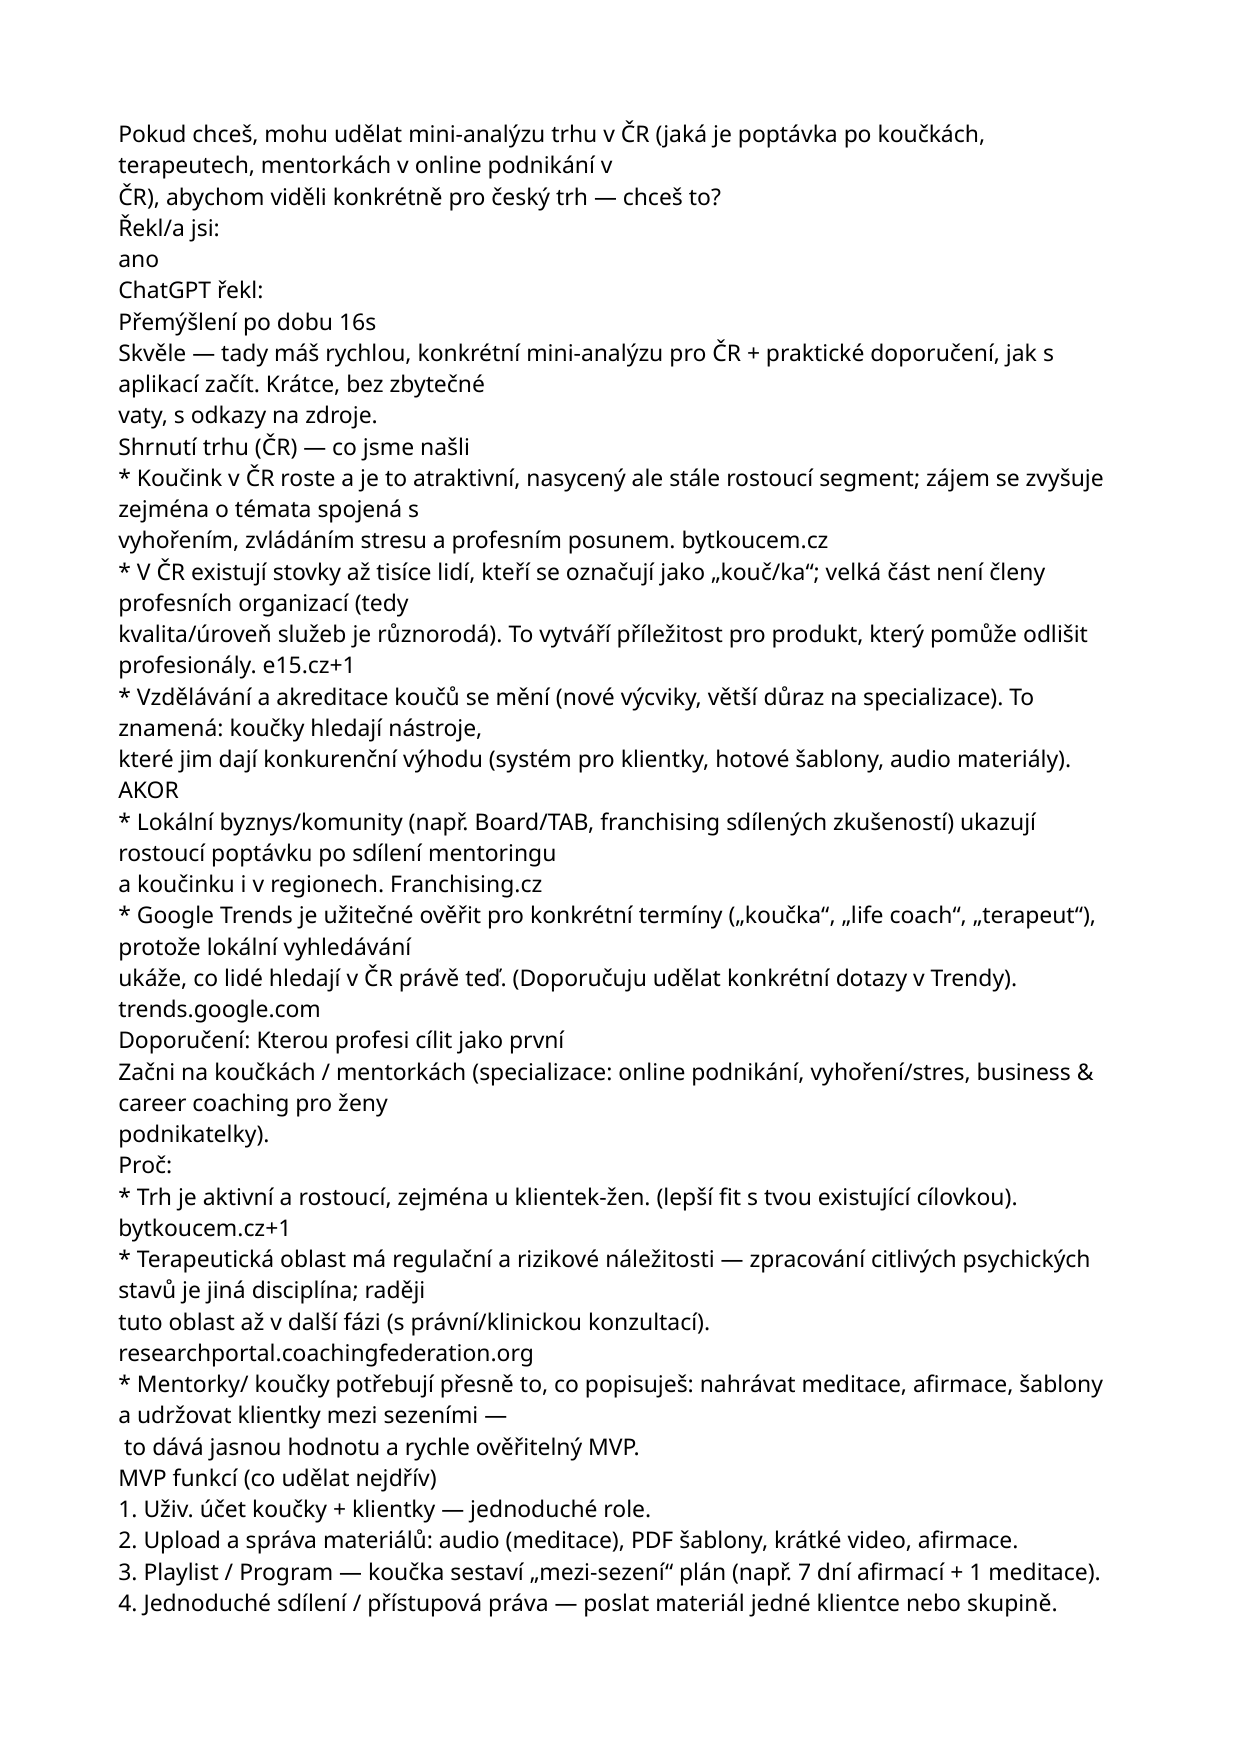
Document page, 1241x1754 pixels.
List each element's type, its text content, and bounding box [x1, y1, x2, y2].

text * Google Trends je užitečné ověřit pro konkrétní termíny („koučka“, „life coach“, „terapeut“), protože lokální vyhledávání [118, 899, 1122, 962]
text * Trh je aktivní a rostoucí, zejména u klientek-žen. (lepší fit s tvou existující cílovkou). bytkoucem.cz+1 [118, 1181, 1122, 1243]
text 1. Uživ. účet koučky + klientky — jednoduché role. [118, 1493, 1122, 1524]
text Přemýšlení po dobu 16s [118, 306, 1122, 337]
text vyhořením, zvládáním stresu a profesním posunem. bytkoucem.cz [118, 524, 1122, 556]
text ano [118, 243, 1122, 274]
text podnikatelky). [118, 1118, 1122, 1149]
text * Koučink v ČR roste a je to atraktivní, nasycený ale stále rostoucí segment; zájem se zvyšuje zejména o témata spojená s [118, 462, 1122, 524]
text Řekl/a jsi: [118, 212, 1122, 243]
text Začni na koučkách / mentorkách (specializace: online podnikání, vyhoření/stres, business & career coaching pro ženy [118, 1056, 1122, 1118]
text ukáže, co lidé hledají v ČR právě teď. (Doporučuju udělat konkrétní dotazy v Trendy). trends.google.com [118, 962, 1122, 1024]
text a koučinku i v regionech. Franchising.cz [118, 868, 1122, 899]
text * Lokální byznys/komunity (např. Board/TAB, franchising sdílených zkušeností) ukazují rostoucí poptávku po sdílení mentoringu [118, 806, 1122, 868]
text Proč: [118, 1149, 1122, 1181]
text vaty, s odkazy na zdroje. [118, 399, 1122, 431]
text 2. Upload a správa materiálů: audio (meditace), PDF šablony, krátké video, afirmace. [118, 1524, 1122, 1556]
text Doporučení: Kterou profesi cílit jako první [118, 1024, 1122, 1056]
text MVP funkcí (co udělat nejdřív) [118, 1462, 1122, 1493]
text Shrnutí trhu (ČR) — co jsme našli [118, 431, 1122, 462]
text 3. Playlist / Program — koučka sestaví „mezi-sezení“ plán (např. 7 dní afirmací + 1 meditace). [118, 1556, 1122, 1587]
text které jim dají konkurenční výhodu (systém pro klientky, hotové šablony, audio materiály). AKOR [118, 743, 1122, 806]
text ČR), abychom viděli konkrétně pro český trh — chceš to? [118, 181, 1122, 212]
text * Vzdělávání a akreditace koučů se mění (nové výcviky, větší důraz na specializace). To znamená: koučky hledají nástroje, [118, 681, 1122, 743]
text * V ČR existují stovky až tisíce lidí, kteří se označují jako „kouč/ka“; velká část není členy profesních organizací (tedy [118, 556, 1122, 618]
text * Terapeutická oblast má regulační a rizikové náležitosti — zpracování citlivých psychických stavů je jiná disciplína; raději [118, 1243, 1122, 1306]
text to dává jasnou hodnotu a rychle ověřitelný MVP. [118, 1431, 1122, 1462]
text Skvěle — tady máš rychlou, konkrétní mini-analýzu pro ČR + praktické doporučení, jak s aplikací začít. Krátce, bez zbytečné [118, 337, 1122, 399]
text * Mentorky/ koučky potřebují přesně to, co popisuješ: nahrávat meditace, afirmace, šablony a udržovat klientky mezi sezeními — [118, 1368, 1122, 1431]
text Pokud chceš, mohu udělat mini-analýzu trhu v ČR (jaká je poptávka po koučkách, terapeutech, mentorkách v online podnikání v [118, 118, 1122, 181]
text ChatGPT řekl: [118, 274, 1122, 306]
text kvalita/úroveň služeb je různorodá). To vytváří příležitost pro produkt, který pomůže odlišit profesionály. e15.cz+1 [118, 618, 1122, 681]
text 4. Jednoduché sdílení / přístupová práva — poslat materiál jedné klientce nebo skupině. [118, 1587, 1122, 1618]
text tuto oblast až v další fázi (s právní/klinickou konzultací). researchportal.coachingfederation.org [118, 1306, 1122, 1368]
